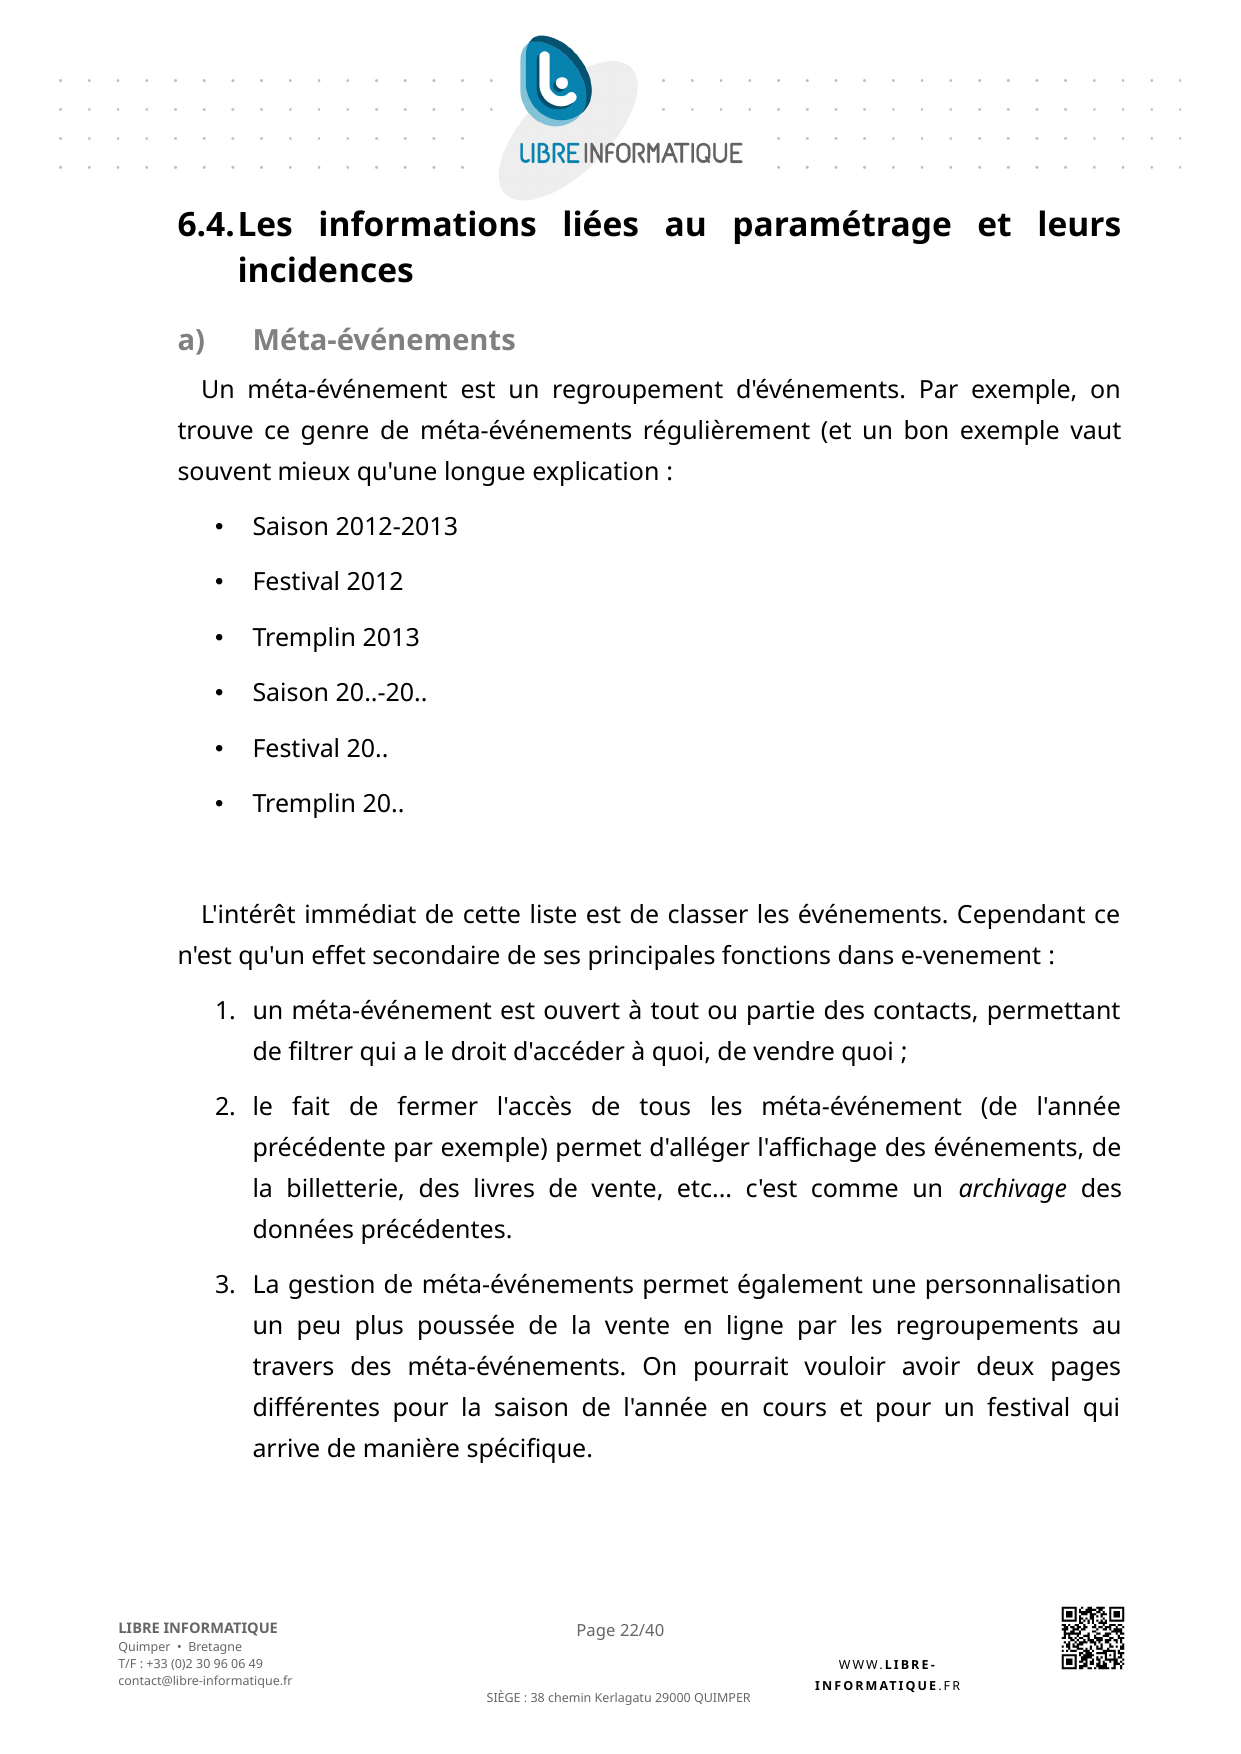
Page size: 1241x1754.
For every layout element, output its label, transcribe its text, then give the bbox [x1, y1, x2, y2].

picture [59, 35, 1182, 201]
subtitle Les informations liées au paramétrage et leurs incidences [177, 201, 1122, 292]
list Festival 20.. [215, 730, 1122, 764]
list La gestion de méta-événements permet également une personnalisation un peu plus poussée de la vente en ligne par les regroupements au travers des méta-événements. On pourrait vouloir avoir deux pages différentes pour la saison de l'année en cours et pour un festival qui arrive de manière spécifique. [215, 1267, 1122, 1464]
picture [1051, 1596, 1135, 1680]
list Festival 2012 [215, 564, 1122, 598]
list un méta-événement est ouvert à tout ou partie des contacts, permettant de filtrer qui a le droit d'accéder à quoi, de vendre quoi ; [215, 993, 1122, 1068]
picture [540, 52, 576, 106]
list Tremplin 20.. [215, 786, 1122, 820]
text Un méta-événement est un regroupement d'événements. Par exemple, on trouve ce genre de méta-événements régulièrement (et un bon exemple vaut souvent mieux qu'une longue explication : [177, 372, 1122, 487]
list Tremplin 2013 [215, 619, 1122, 653]
picture [557, 78, 567, 88]
list Saison 20..-20.. [215, 675, 1122, 709]
list Saison 2012-2013 [215, 509, 1122, 543]
list le fait de fermer l'accès de tous les méta-événement (de l'année précédente par exemple) permet d'alléger l'affichage des événements, de la billetterie, des livres de vente, etc... c'est comme un archivage des données précédentes. [215, 1089, 1122, 1246]
subtitle Méta-événements [177, 319, 1122, 359]
text L'intérêt immédiat de cette liste est de classer les événements. Cependant ce n'est qu'un effet secondaire de ses principales fonctions dans e-venement : [177, 897, 1122, 971]
